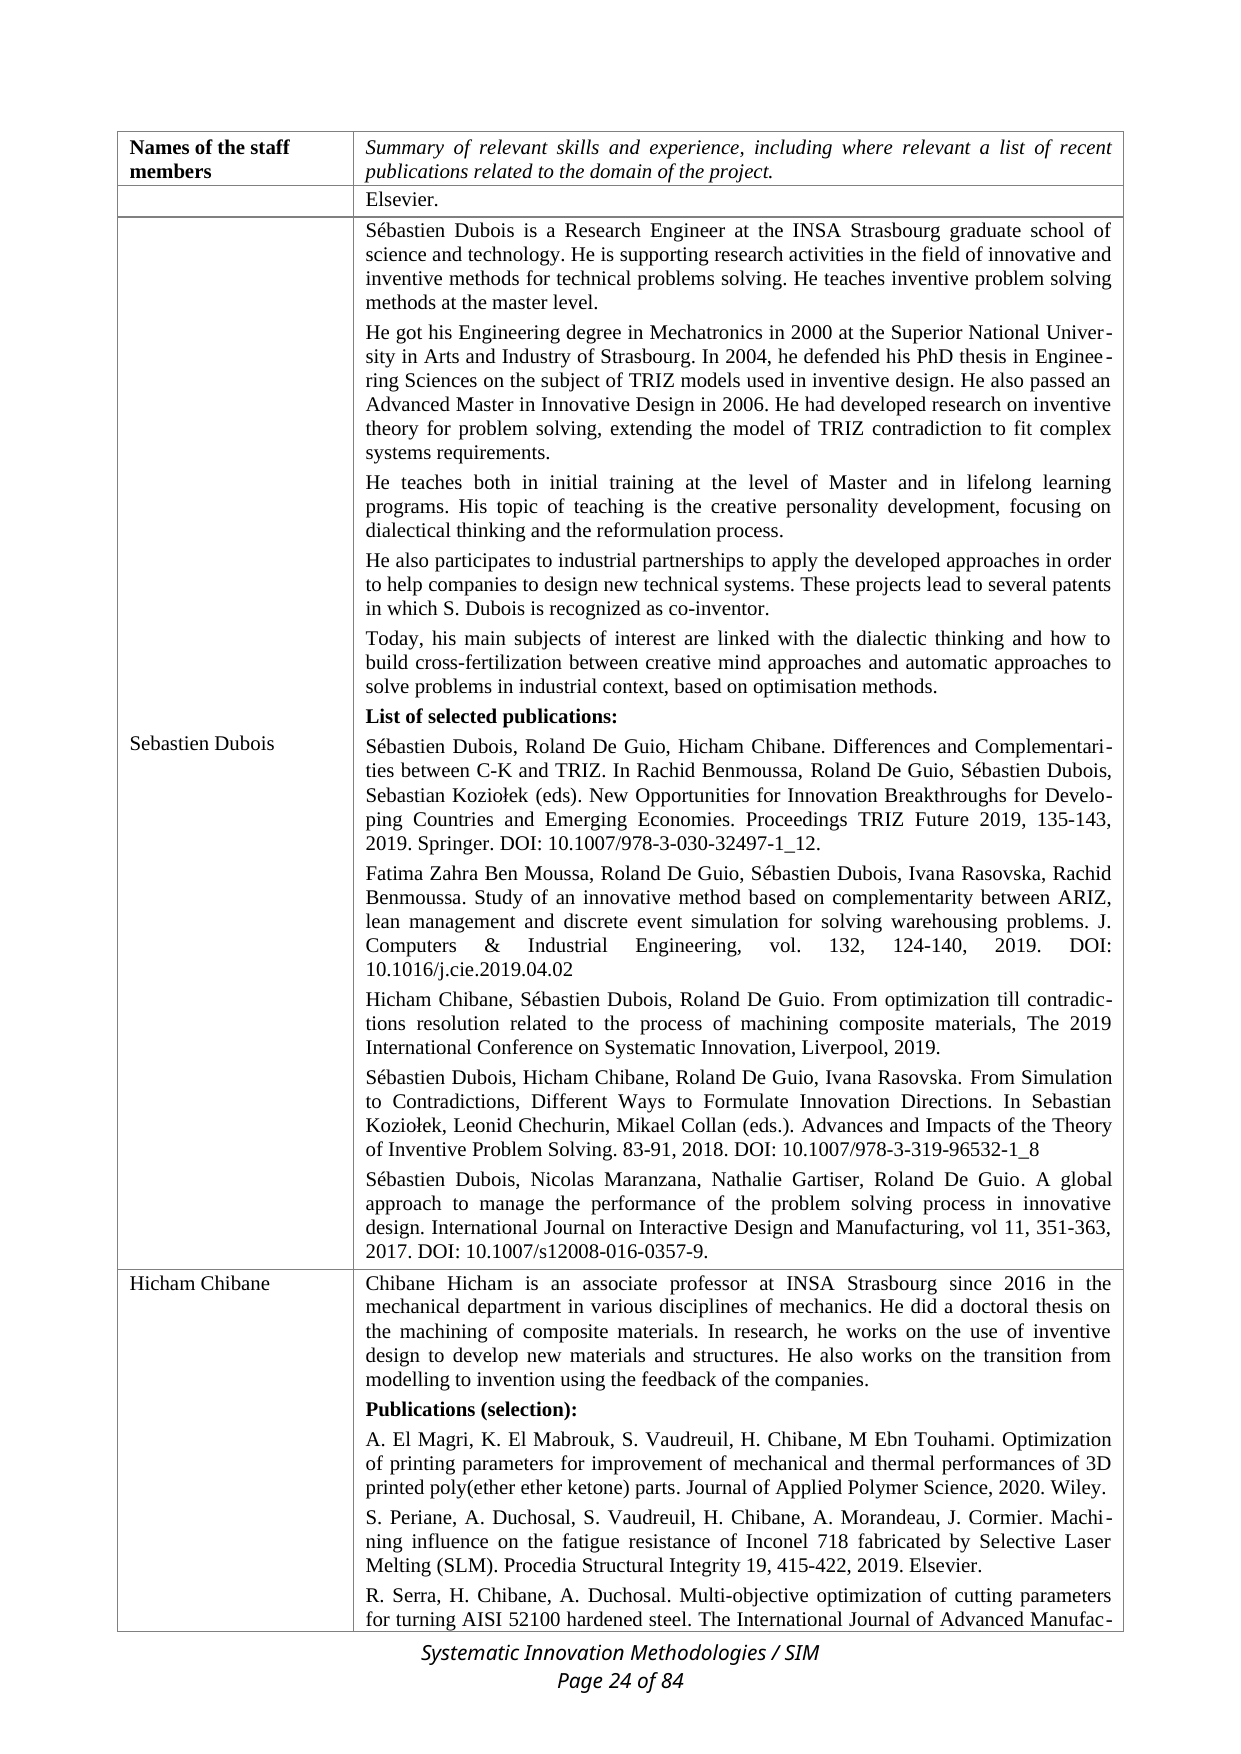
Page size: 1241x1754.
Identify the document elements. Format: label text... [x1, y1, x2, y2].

table_cell Elsevier. [354, 186, 1123, 216]
table_cell Hicham Chibane [118, 1270, 353, 1631]
table_cell Chibane Hicham is an associate professor at INSA Strasbourg since 2016 in the mechanical department in various disciplines of mechanics. He did a doctoral thesis on the machining of composite materials. In research, he works on the use of inventive design to develop new materials and structures. He also works on the transition from modelling to invention using the feedback of the companies. Publications (selection): A. El Magri, K. El Mabrouk, S. Vaudreuil, H. Chibane, M Ebn Touhami. Optimization of printing parameters for improvement of mechanical and thermal performances of 3D printed poly(ether ether ketone) parts. Journal of Applied Polymer Science, 2020. Wiley. S. Periane, A. Duchosal, S. Vaudreuil, H. Chibane, A. Morandeau, J. Cormier. Machi­ning influence on the fatigue resistance of Inconel 718 fabricated by Selective Laser Melting (SLM). Procedia Structural Integrity 19, 415-422, 2019. Elsevier. R. Serra, H. Chibane, A. Duchosal. Multi-objective optimization of cutting parameters for turning AISI 52100 hardened steel. The International Journal of Advanced Manufac­ [354, 1270, 1123, 1631]
table_cell Sebastien Dubois [118, 218, 353, 1269]
table_header Names of the staff members [118, 132, 353, 185]
table_cell [118, 186, 353, 216]
table_cell Sébastien Dubois is a Research Engineer at the INSA Strasbourg graduate school of science and technology. He is supporting research activities in the field of innovative and inventive methods for technical problems solving. He teaches inventive problem solving methods at the master level. He got his Engineering degree in Mechatronics in 2000 at the Superior National Univer­sity in Arts and Industry of Strasbourg. In 2004, he defended his PhD thesis in Enginee­ring Sciences on the subject of TRIZ models used in inventive design. He also passed an Advanced Master in Innovative Design in 2006. He had developed research on inventive theory for problem solving, extending the model of TRIZ contradiction to fit complex systems requirements. He teaches both in initial training at the level of Master and in lifelong learning programs. His topic of teaching is the creative personality development, focusing on dialectical thinking and the reformulation process. He also participates to industrial partnerships to apply the developed approaches in order to help companies to design new technical systems. These projects lead to several patents in which S. Dubois is recognized as co-inventor. Today, his main subjects of interest are linked with the dialectic thinking and how to build cross-fertilization between creative mind approaches and automatic approaches to solve problems in industrial context, based on optimisation methods. List of selected publications: Sébastien Dubois, Roland De Guio, Hicham Chibane. Differences and Complementari­ties between C-K and TRIZ. In Rachid Benmoussa, Roland De Guio, Sébastien Dubois, Sebastian Koziołek (eds). New Opportunities for Innovation Breakthroughs for Develo­ping Countries and Emerging Economies. Proceedings TRIZ Future 2019, 135-143, 2019. Springer. DOI: 10.1007/978-3-030-32497-1_12. Fatima Zahra Ben Moussa, Roland De Guio, Sébastien Dubois, Ivana Rasovska, Rachid Benmoussa. Study of an innovative method based on complementarity between ARIZ, lean management and discrete event simulation for solving warehousing problems. J. Computers & Industrial Engineering, vol. 132, 124-140, 2019. DOI: 10.1016/j.cie.2019.04.02 Hicham Chibane, Sébastien Dubois, Roland De Guio. From optimization till contradic­tions resolution related to the process of machining composite materials, The 2019 International Conference on Systematic Innovation, Liverpool, 2019. Sébastien Dubois, Hicham Chibane, Roland De Guio, Ivana Rasovska. From Simulation to Contradictions, Different Ways to Formulate Innovation Directions. In Sebastian Koziołek, Leonid Chechurin, Mikael Collan (eds.). Advances and Impacts of the Theory of Inventive Problem Solving. 83-91, 2018. DOI: 10.1007/978-3-319-96532-1_8 Sébastien Dubois, Nicolas Maranzana, Nathalie Gartiser, Roland De Guio. A global approach to manage the performance of the problem solving process in innovative design. International Journal on Interactive Design and Manufacturing, vol 11, 351-363, 2017. DOI: 10.1007/s12008-016-0357-9. [354, 218, 1123, 1269]
table_header Summary of relevant skills and experience, including where relevant a list of recent publications related to the domain of the project. [354, 132, 1123, 185]
